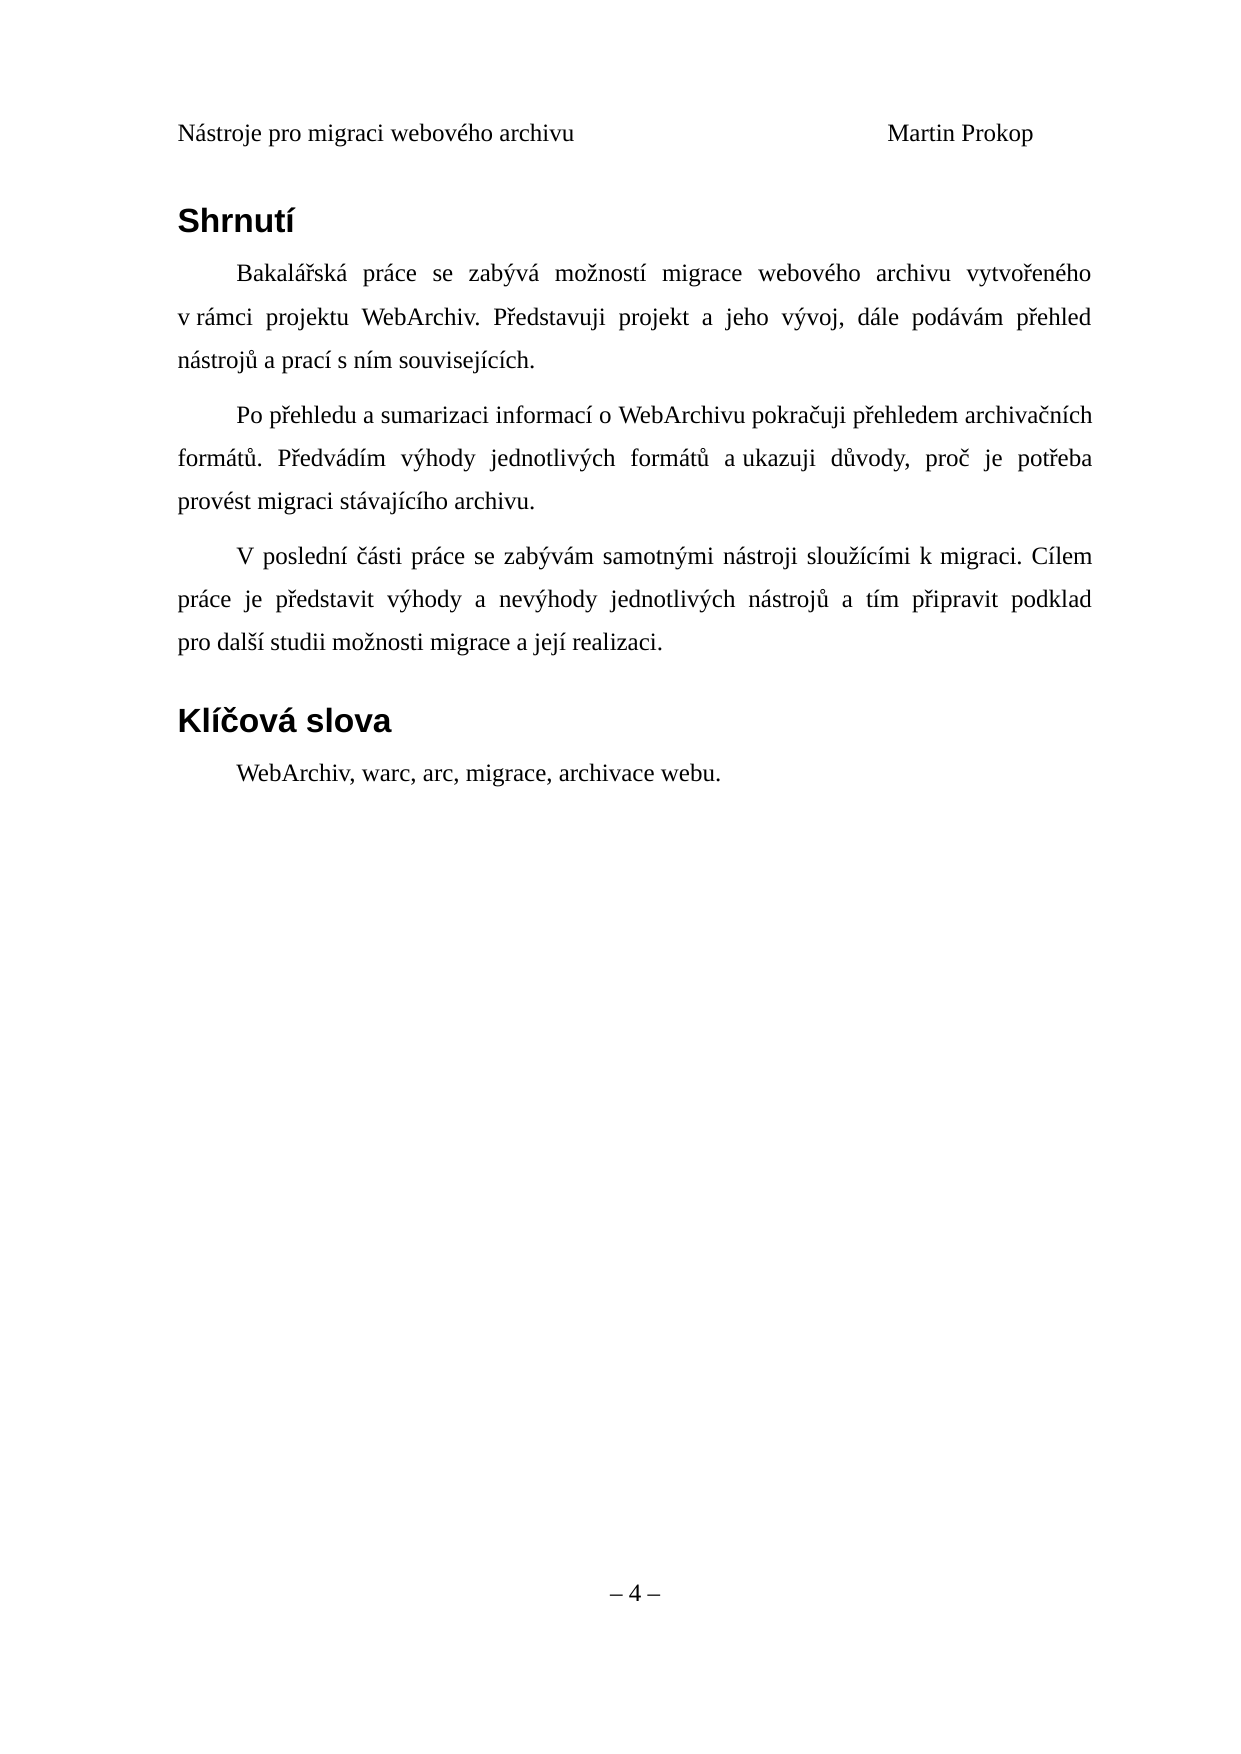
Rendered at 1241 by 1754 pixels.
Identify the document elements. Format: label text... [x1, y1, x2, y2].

subtitle Klíčová slova [177, 701, 1093, 740]
text Po přehledu a sumarizaci informací o WebArchivu pokračuji přehledem archivačních formátů. Předvádím výhody jednotlivých formátů a ukazuji důvody, proč je potřeba provést migraci stávajícího archivu. [177, 400, 1093, 515]
text V poslední části práce se zabývám samotnými nástroji sloužícími k migraci. Cílem práce je představit výhody a nevýhody jednotlivých nástrojů a tím připravit podklad pro další studii možnosti migrace a její realizaci. [177, 541, 1093, 656]
text WebArchiv, warc, arc, migrace, archivace webu. [177, 758, 1093, 787]
subtitle Shrnutí [177, 201, 1093, 240]
text Bakalářská práce se zabývá možností migrace webového archivu vytvořeného v rámci projektu WebArchiv. Představuji projekt a jeho vývoj, dále podávám přehled nástrojů a prací s ním souvisejících. [177, 258, 1093, 373]
